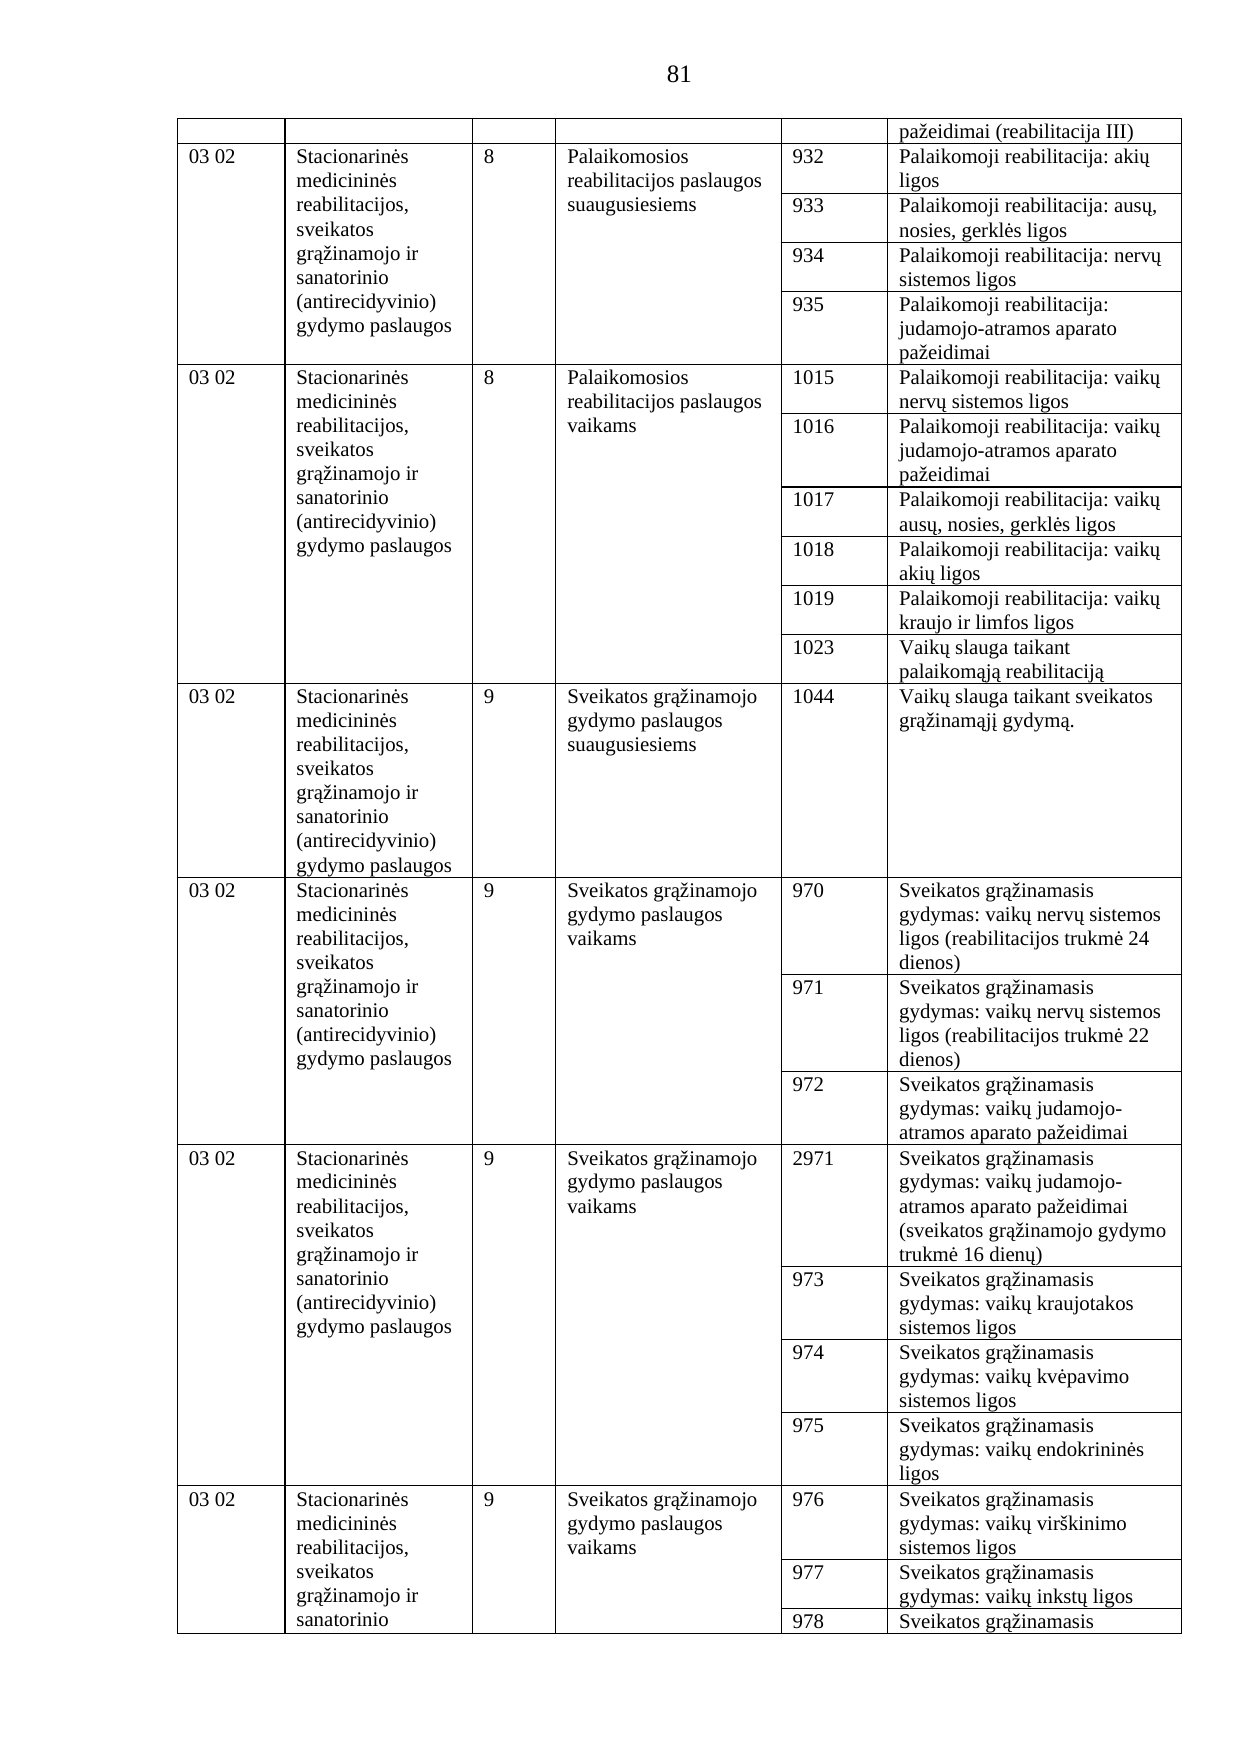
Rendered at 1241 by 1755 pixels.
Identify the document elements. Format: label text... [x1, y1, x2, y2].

table_cell 8 [473, 365, 555, 683]
table_cell 971 [782, 975, 887, 1071]
table_cell Palaikomoji reabilitacija: nervų sistemos ligos [888, 243, 1181, 291]
table_cell 975 [782, 1413, 887, 1485]
table_cell Vaikų slauga taikant sveikatos grąžinamąjį gydymą. [888, 684, 1181, 877]
table_cell Sveikatos grąžinamojo gydymo paslaugos vaikams [556, 878, 781, 1144]
table_cell Sveikatos grąžinamasis gydymas: vaikų judamojo-atramos aparato pažeidimai (sveikatos grąžinamojo gydymo trukmė 16 dienų) [888, 1145, 1181, 1266]
table_cell pažeidimai (reabilitacija III) [888, 119, 1181, 143]
table_cell 1018 [782, 537, 887, 585]
table_cell 977 [782, 1560, 887, 1608]
table_cell 974 [782, 1340, 887, 1412]
table_cell Palaikomoji reabilitacija: akių ligos [888, 144, 1181, 192]
table_cell 03 02 [178, 144, 284, 364]
table_cell 933 [782, 194, 887, 242]
table_cell Palaikomoji reabilitacija: judamojo-atramos aparato pažeidimai [888, 292, 1181, 364]
table_cell Sveikatos grąžinamasis gydymas: vaikų endokrininės ligos [888, 1413, 1181, 1485]
table_cell Stacionarinės medicininės reabilitacijos, sveikatos grąžinamojo ir sanatorinio (antirecidyvinio) gydymo paslaugos [286, 878, 472, 1144]
table_cell 1023 [782, 635, 887, 683]
table_cell Palaikomoji reabilitacija: vaikų ausų, nosies, gerklės ligos [888, 488, 1181, 536]
table_cell 03 02 [178, 365, 284, 683]
table_cell 9 [473, 878, 555, 1144]
table_cell Palaikomoji reabilitacija: vaikų judamojo-atramos aparato pažeidimai [888, 414, 1181, 486]
table_cell 2971 [782, 1145, 887, 1266]
table_cell Vaikų slauga taikant palaikomąją reabilitaciją [888, 635, 1181, 683]
table_cell 03 02 [178, 684, 284, 877]
table_cell Sveikatos grąžinamojo gydymo paslaugos suaugusiesiems [556, 684, 781, 877]
table_cell 932 [782, 144, 887, 192]
table_cell Palaikomoji reabilitacija: vaikų akių ligos [888, 537, 1181, 585]
table_cell Palaikomosios reabilitacijos paslaugos vaikams [556, 365, 781, 683]
table_cell Palaikomoji reabilitacija: ausų, nosies, gerklės ligos [888, 194, 1181, 242]
table_cell 03 02 [178, 878, 284, 1144]
table_cell Sveikatos grąžinamasis gydymas: vaikų nervų sistemos ligos (reabilitacijos trukmė 22 dienos) [888, 975, 1181, 1071]
table_cell 8 [473, 144, 555, 364]
table_cell [178, 119, 284, 143]
table_cell 976 [782, 1486, 887, 1559]
table_cell Sveikatos grąžinamojo gydymo paslaugos vaikams [556, 1486, 781, 1633]
table_cell 970 [782, 878, 887, 974]
table_cell 9 [473, 684, 555, 877]
table_cell 935 [782, 292, 887, 364]
table_cell 1015 [782, 365, 887, 413]
table_cell Sveikatos grąžinamasis gydymas: vaikų virškinimo sistemos ligos [888, 1486, 1181, 1559]
table_cell Palaikomosios reabilitacijos paslaugos suaugusiesiems [556, 144, 781, 364]
table_cell Stacionarinės medicininės reabilitacijos, sveikatos grąžinamojo ir sanatorinio (antirecidyvinio) gydymo paslaugos [286, 365, 472, 683]
table_cell 934 [782, 243, 887, 291]
table_cell [782, 119, 887, 143]
table_cell Sveikatos grąžinamasis gydymas: vaikų kraujotakos sistemos ligos [888, 1267, 1181, 1339]
table_cell [286, 119, 472, 143]
table_cell Sveikatos grąžinamasis gydymas: vaikų nervų sistemos ligos (reabilitacijos trukmė 24 dienos) [888, 878, 1181, 974]
table_cell 03 02 [178, 1486, 284, 1633]
table_cell Stacionarinės medicininės reabilitacijos, sveikatos grąžinamojo ir sanatorinio (antirecidyvinio) gydymo paslaugos [286, 144, 472, 364]
table_cell [473, 119, 555, 143]
table_cell 03 02 [178, 1145, 284, 1485]
table_cell Sveikatos grąžinamasis gydymas: vaikų inkstų ligos [888, 1560, 1181, 1608]
table_cell 978 [782, 1609, 887, 1633]
table_cell 9 [473, 1145, 555, 1485]
table_cell 1019 [782, 586, 887, 634]
table_cell 973 [782, 1267, 887, 1339]
table_cell Stacionarinės medicininės reabilitacijos, sveikatos grąžinamojo ir sanatorinio (antirecidyvinio) gydymo paslaugos [286, 1145, 472, 1485]
table_cell 1016 [782, 414, 887, 486]
table_cell Sveikatos grąžinamojo gydymo paslaugos vaikams [556, 1145, 781, 1485]
table_cell Sveikatos grąžinamasis [888, 1609, 1181, 1633]
table_cell Palaikomoji reabilitacija: vaikų nervų sistemos ligos [888, 365, 1181, 413]
table_cell 972 [782, 1072, 887, 1144]
table_cell 1017 [782, 488, 887, 536]
table_cell Palaikomoji reabilitacija: vaikų kraujo ir limfos ligos [888, 586, 1181, 634]
table_cell 9 [473, 1486, 555, 1633]
table_cell Sveikatos grąžinamasis gydymas: vaikų judamojo-atramos aparato pažeidimai [888, 1072, 1181, 1144]
table_cell 1044 [782, 684, 887, 877]
table_cell [556, 119, 781, 143]
table_cell Stacionarinės medicininės reabilitacijos, sveikatos grąžinamojo ir sanatorinio [286, 1486, 472, 1633]
table_cell Stacionarinės medicininės reabilitacijos, sveikatos grąžinamojo ir sanatorinio (antirecidyvinio) gydymo paslaugos [286, 684, 472, 877]
table_cell Sveikatos grąžinamasis gydymas: vaikų kvėpavimo sistemos ligos [888, 1340, 1181, 1412]
